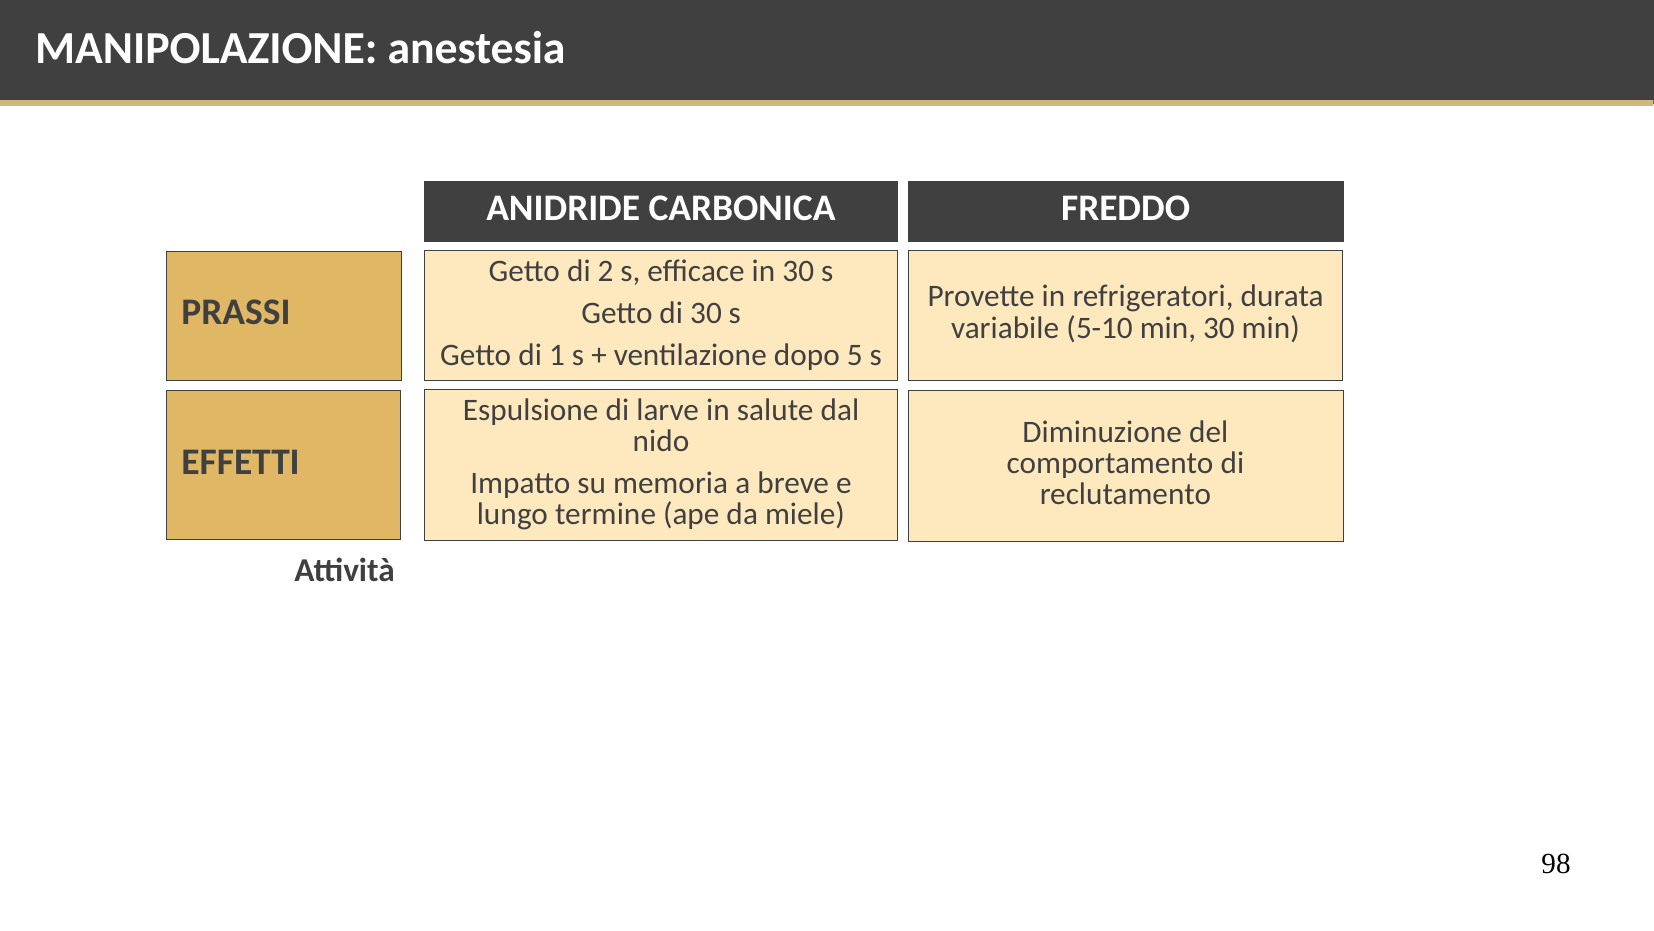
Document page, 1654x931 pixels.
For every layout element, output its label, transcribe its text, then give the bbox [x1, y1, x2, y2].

text_box EFFETTI [166, 390, 401, 540]
text_box MANIPOLAZIONE: anestesia [0, 0, 1654, 100]
text_box FREDDO [908, 181, 1344, 242]
text_box Provette in refrigeratori, durata variabile (5-10 min, 30 min) [908, 250, 1343, 381]
text_box Getto di 2 s, efficace in 30 s Getto di 30 s Getto di 1 s + ventilazione dopo 5 s [424, 250, 898, 381]
text_box Attività [266, 550, 410, 596]
text_box ANIDRIDE CARBONICA [424, 181, 898, 242]
text_box Diminuzione del comportamento di reclutamento [908, 390, 1344, 542]
text_box Espulsione di larve in salute dal nido Impatto su memoria a breve e lungo termine (ape da miele) [424, 389, 898, 541]
text_box PRASSI [166, 251, 402, 381]
